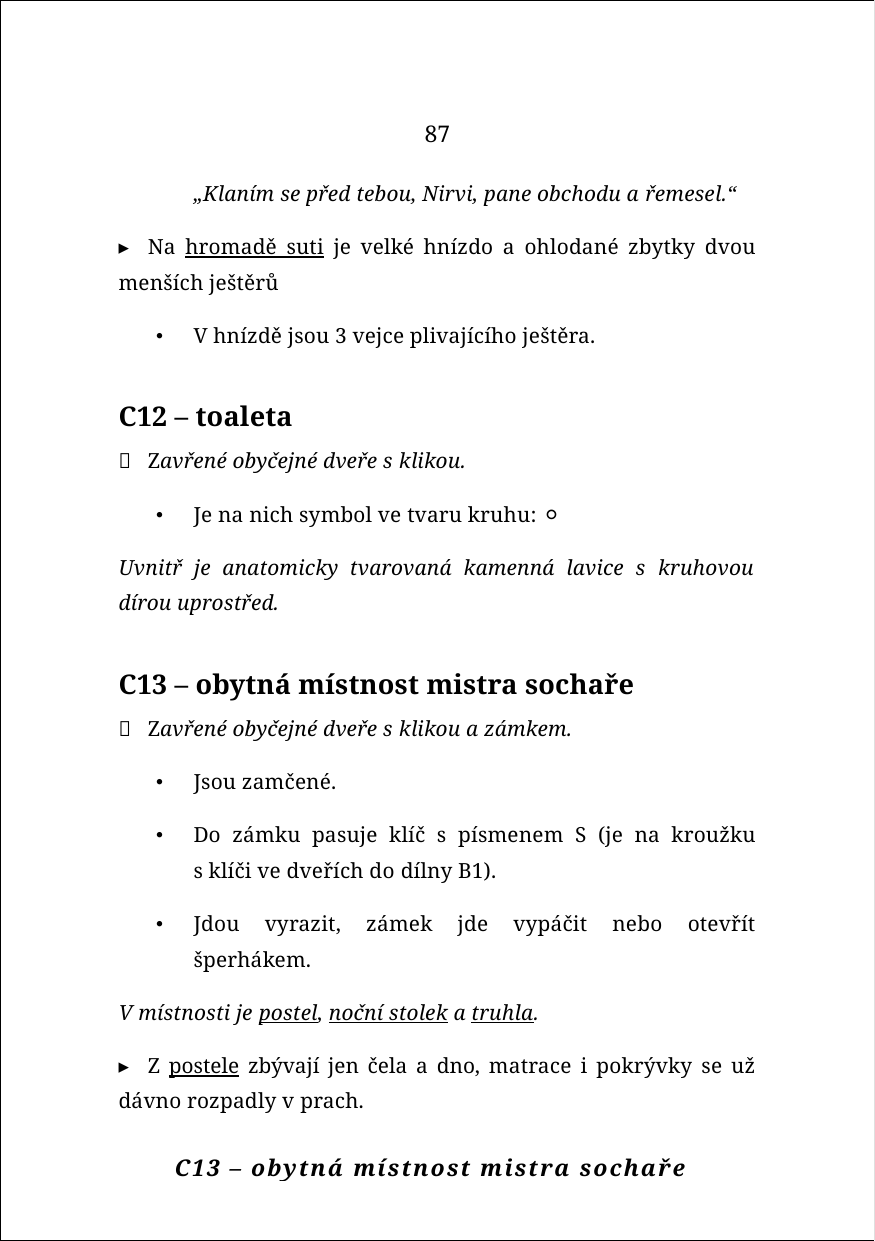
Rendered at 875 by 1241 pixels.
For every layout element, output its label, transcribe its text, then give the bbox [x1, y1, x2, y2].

list V⁠ hnízdě jsou 3 vejce plivajícího ještěra. [156, 321, 756, 349]
text ▸ Z⁠ postele zbývají jen čela a⁠ dno, matrace i⁠ pokrývky se už dávno rozpadly v⁠ prach. [118, 1051, 756, 1115]
list „Klaním se před tebou, Nirvi, pane obchodu a⁠ řemesel.“ [156, 179, 756, 207]
list Jdou vyrazit, zámek jde vypáčit nebo otevřít šperhákem. [156, 909, 756, 973]
text 🚪 Zavřené obyčejné dveře s⁠ klikou. [118, 446, 756, 475]
text ▸ Na hromadě suti je velké hnízdo a⁠ ohlodané zbytky dvou menších ještěrů [118, 232, 756, 296]
list Je na nich symbol ve tvaru kruhu: ⚪ [156, 500, 756, 528]
text V⁠ místnosti je postel, noční stolek a⁠ truhla. [118, 998, 756, 1026]
subtitle C12 – toaleta [118, 398, 756, 435]
list Do zámku pasuje klíč s⁠ písmenem S⁠ (je na kroužku s⁠ klíči ve dveřích do dílny B1). [156, 820, 756, 884]
list Jsou zamčené. [156, 767, 756, 796]
text 🚪 Zavřené obyčejné dveře s⁠ klikou a⁠ zámkem. [118, 714, 756, 742]
text Uvnitř je anatomicky tvarovaná kamenná lavice s⁠ kruhovou dírou uprostřed. [118, 553, 756, 617]
subtitle C13 – obytná místnost mistra sochaře [118, 665, 756, 702]
